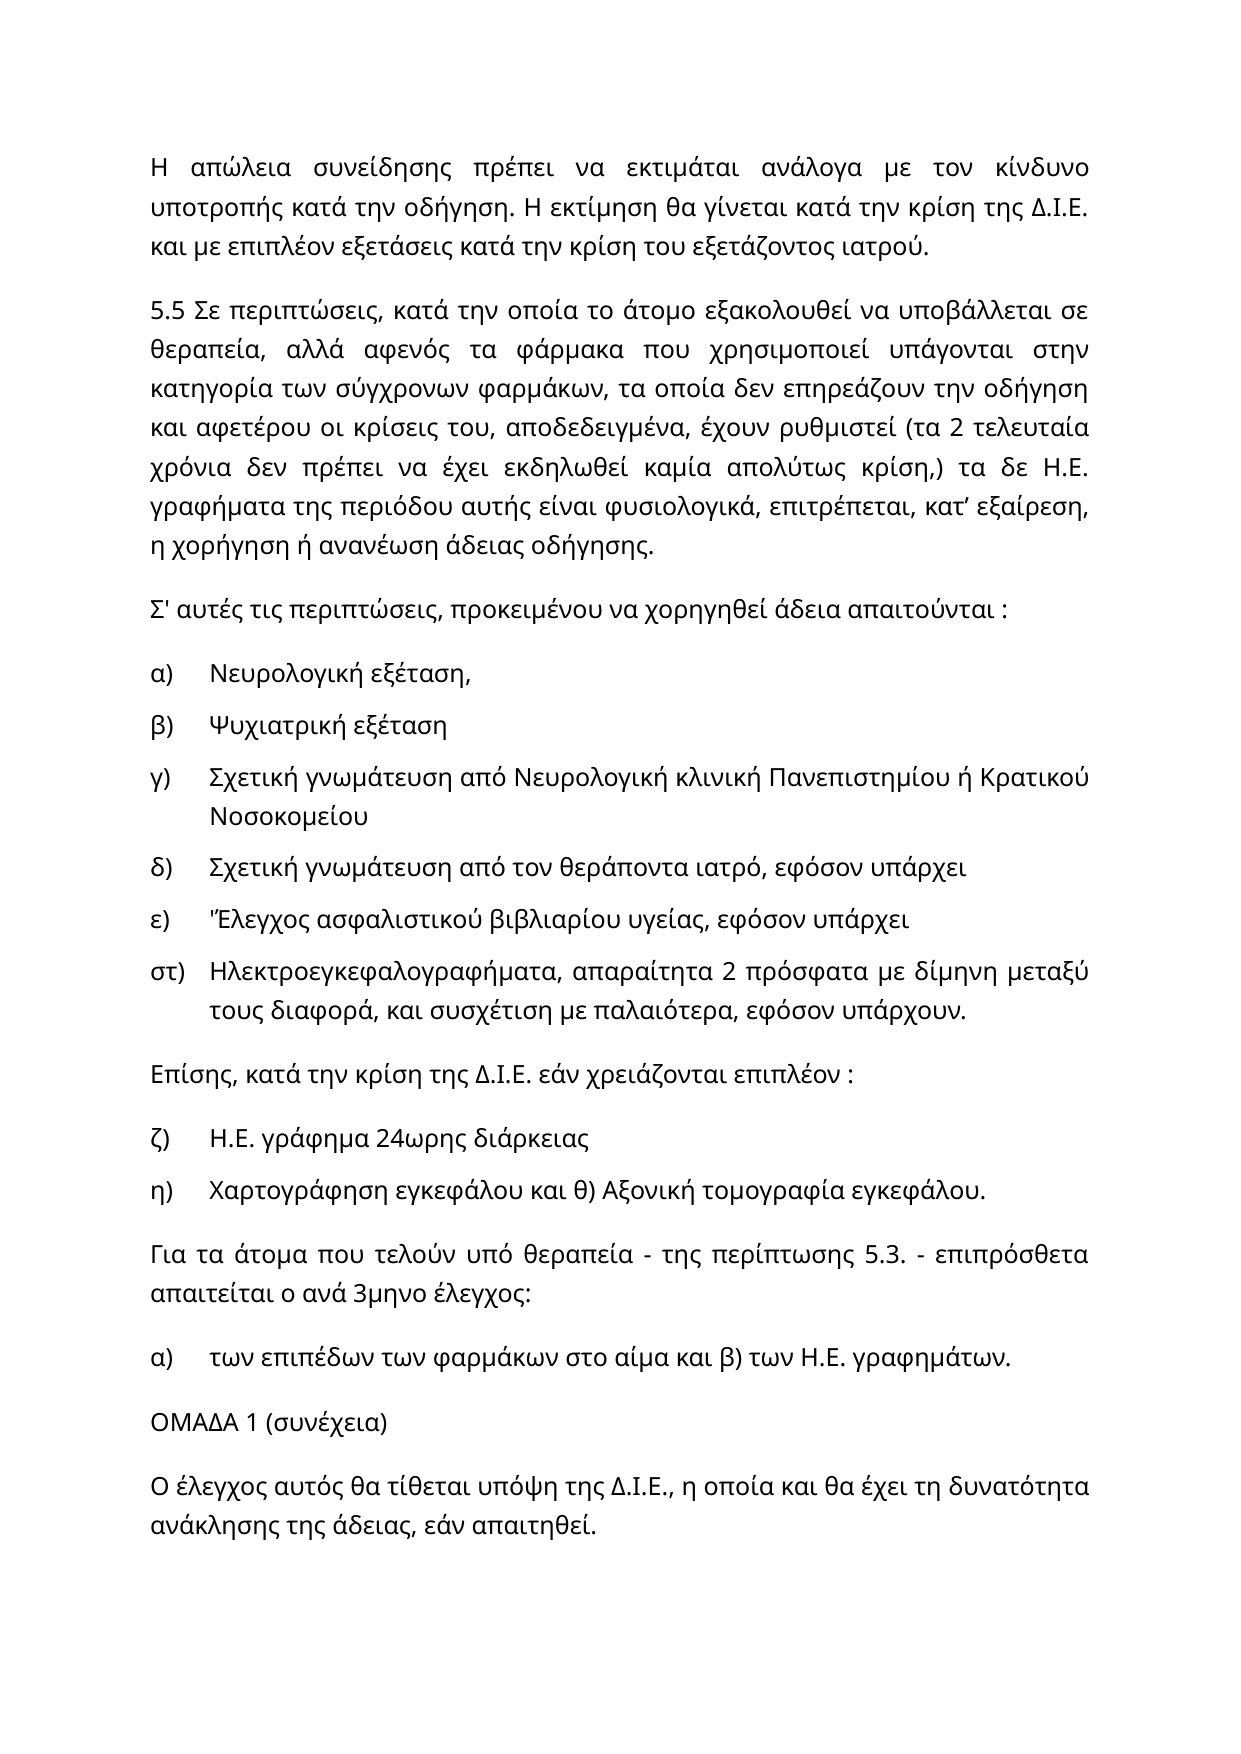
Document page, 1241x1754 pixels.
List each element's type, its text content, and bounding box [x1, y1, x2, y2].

list ε) 'Έλεγχος ασφαλιστικού βιβλιαρίου υγείας, εφόσον υπάρχει [150, 902, 1090, 936]
text Ο έλεγχος αυτός θα τίθεται υπόψη της Δ.Ι.Ε., η οποία και θα έχει τη δυνατότητα ανάκλησης της άδειας, εάν απαιτηθεί. [150, 1468, 1090, 1542]
list β) Ψυχιατρική εξέταση [150, 707, 1090, 742]
text 5.5 Σε περιπτώσεις, κατά την οποία το άτομο εξακολουθεί να υποβάλλεται σε θεραπεία, αλλά αφενός τα φάρμακα που χρησιμοποιεί υπάγονται στην κατηγορία των σύγχρονων φαρμάκων, τα οποία δεν επηρεάζουν την οδήγηση και αφετέρου οι κρίσεις του, αποδεδειγμένα, έχουν ρυθμιστεί (τα 2 τελευταία χρόνια δεν πρέπει να έχει εκδηλωθεί καμία απολύτως κρίση,) τα δε Η.Ε. γραφήματα της περιόδου αυτής είναι φυσιολογικά, επιτρέπεται, κατ’ εξαίρεση, η χορήγηση ή ανανέωση άδειας οδήγησης. [150, 292, 1090, 562]
text Επίσης, κατά την κρίση της Δ.Ι.Ε. εάν χρειάζονται επιπλέον : [150, 1057, 1090, 1091]
text ΟΜΑΔΑ 1 (συνέχεια) [150, 1404, 1090, 1438]
text Η απώλεια συνείδησης πρέπει να εκτιμάται ανάλογα με τον κίνδυνο υποτροπής κατά την οδήγηση. Η εκτίμηση θα γίνεται κατά την κρίση της Δ.Ι.Ε. και με επιπλέον εξετάσεις κατά την κρίση του εξετάζοντος ιατρού. [150, 150, 1090, 262]
list γ) Σχετική γνωμάτευση από Νευρολογική κλινική Πανεπιστημίου ή Κρατικού Νοσοκομείου [150, 759, 1090, 832]
list δ) Σχετική γνωμάτευση από τον θεράποντα ιατρό, εφόσον υπάρχει [150, 850, 1090, 884]
list στ) Ηλεκτροεγκεφαλογραφήματα, απαραίτητα 2 πρόσφατα με δίμηνη μεταξύ τους διαφορά, και συσχέτιση με παλαιότερα, εφόσον υπάρχουν. [150, 953, 1090, 1027]
text Σ' αυτές τις περιπτώσεις, προκειμένου να χορηγηθεί άδεια απαιτούνται : [150, 592, 1090, 626]
list α) Νευρολογική εξέταση, [150, 656, 1090, 690]
list ζ) Η.Ε. γράφημα 24ωρης διάρκειας [150, 1121, 1090, 1155]
list η) Χαρτογράφηση εγκεφάλου και θ) Αξονική τομογραφία εγκεφάλου. [150, 1172, 1090, 1207]
text Για τα άτομα που τελούν υπό θεραπεία - της περίπτωσης 5.3. - επιπρόσθετα απαιτείται ο ανά 3μηνο έλεγχος: [150, 1237, 1090, 1310]
list α) των επιπέδων των φαρμάκων στο αίμα και β) των Η.Ε. γραφημάτων. [150, 1340, 1090, 1374]
